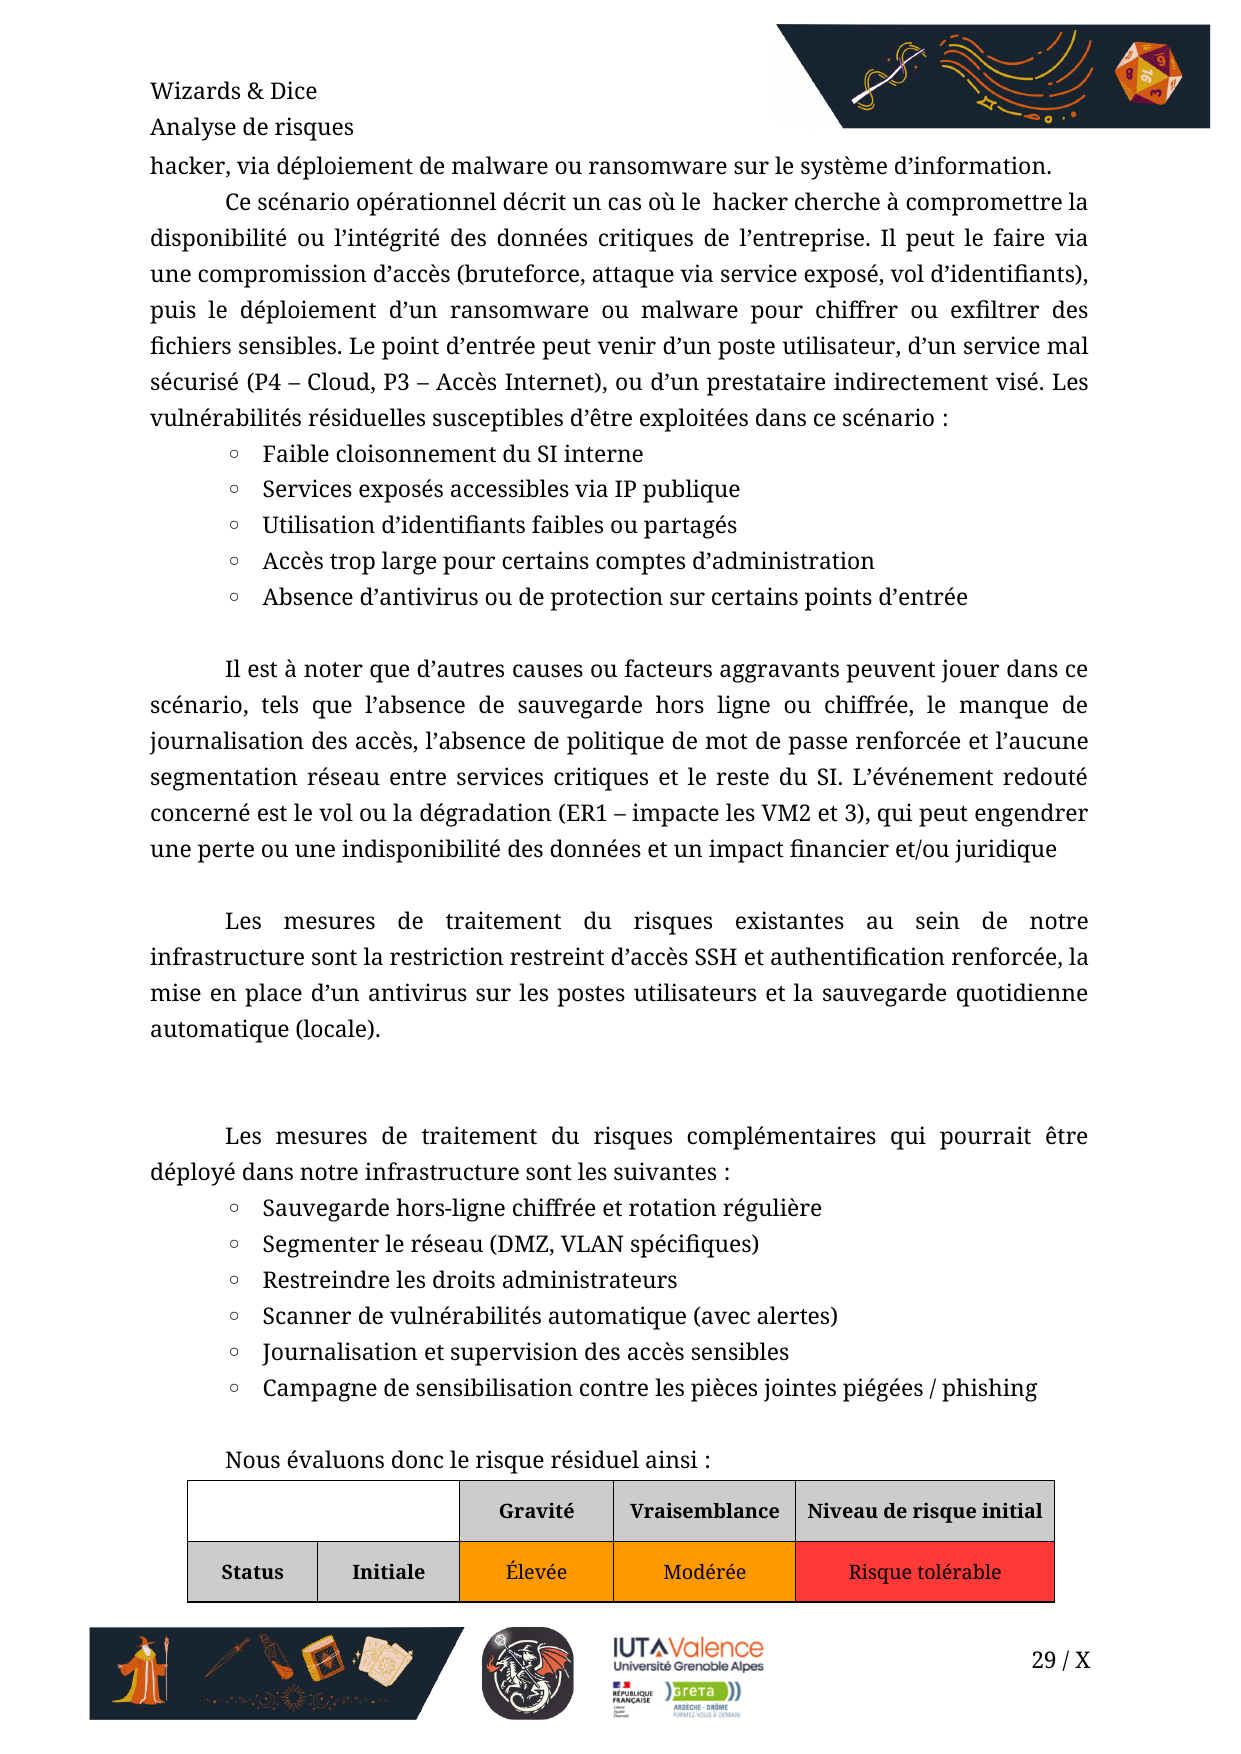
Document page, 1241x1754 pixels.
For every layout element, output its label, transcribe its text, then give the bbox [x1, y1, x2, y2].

table_cell Élevée [460, 1542, 613, 1601]
table_cell Initiale [318, 1542, 459, 1601]
picture [81, 1616, 788, 1729]
list Accès trop large pour certains comptes d’administration [225, 545, 1090, 577]
list Scanner de vulnérabilités automatique (avec alertes) [225, 1300, 1090, 1331]
list Utilisation d’identifiants faibles ou partagés [225, 509, 1090, 541]
table_cell Risque tolérable [796, 1542, 1054, 1601]
text Ce scénario opérationnel décrit un cas où le hacker cherche à compromettre la disponibilité ou l’intégrité des données critiques de l’entreprise. Il peut le faire via une compromission d’accès (bruteforce, attaque via service exposé, vol d’identifiants), puis le déploiement d’un ransomware ou malware pour chiffrer ou exfiltrer des fichiers sensibles. Le point d’entrée peut venir d’un poste utilisateur, d’un service mal sécurisé (P4 – Cloud, P3 – Accès Internet), ou d’un prestataire indirectement visé. Les vulnérabilités résiduelles susceptibles d’être exploitées dans ce scénario : [150, 186, 1090, 433]
list Campagne de sensibilisation contre les pièces jointes piégées / phishing [225, 1372, 1090, 1403]
table_header Vraisemblance [614, 1481, 795, 1541]
text Les mesures de traitement du risques complémentaires qui pourrait être déployé dans notre infrastructure sont les suivantes : [150, 1120, 1090, 1187]
list Faible cloisonnement du SI interne [225, 437, 1090, 469]
table_cell Modérée [614, 1542, 795, 1601]
list Segmenter le réseau (DMZ, VLAN spécifiques) [225, 1228, 1090, 1259]
text Les mesures de traitement du risques existantes au sein de notre infrastructure sont la restriction restreint d’accès SSH et authentification renforcée, la mise en place d’un antivirus sur les postes utilisateurs et la sauvegarde quotidienne automatique (locale). [150, 905, 1090, 1044]
list Restreindre les droits administrateurs [225, 1264, 1090, 1295]
text Nous évaluons donc le risque résiduel ainsi : [150, 1444, 1090, 1475]
table_header [188, 1481, 459, 1541]
list Services exposés accessibles via IP publique [225, 473, 1090, 505]
table_header Niveau de risque initial [796, 1481, 1054, 1541]
table_header Gravité [460, 1481, 613, 1541]
text Il est à noter que d’autres causes ou facteurs aggravants peuvent jouer dans ce scénario, tels que l’absence de sauvegarde hors ligne ou chiffrée, le manque de journalisation des accès, l’absence de politique de mot de passe renforcée et l’aucune segmentation réseau entre services critiques et le reste du SI. L’événement redouté concerné est le vol ou la dégradation (ER1 – impacte les VM2 et 3), qui peut engendrer une perte ou une indisponibilité des données et un impact financier et/ou juridique [150, 653, 1090, 864]
list Journalisation et supervision des accès sensibles [225, 1336, 1090, 1367]
picture [771, 21, 1218, 131]
text hacker, via déploiement de malware ou ransomware sur le système d’information. [150, 150, 1090, 181]
list Absence d’antivirus ou de protection sur certains points d’entrée [225, 581, 1090, 612]
table_cell Status [188, 1542, 317, 1601]
list Sauvegarde hors-ligne chiffrée et rotation régulière [225, 1192, 1090, 1223]
